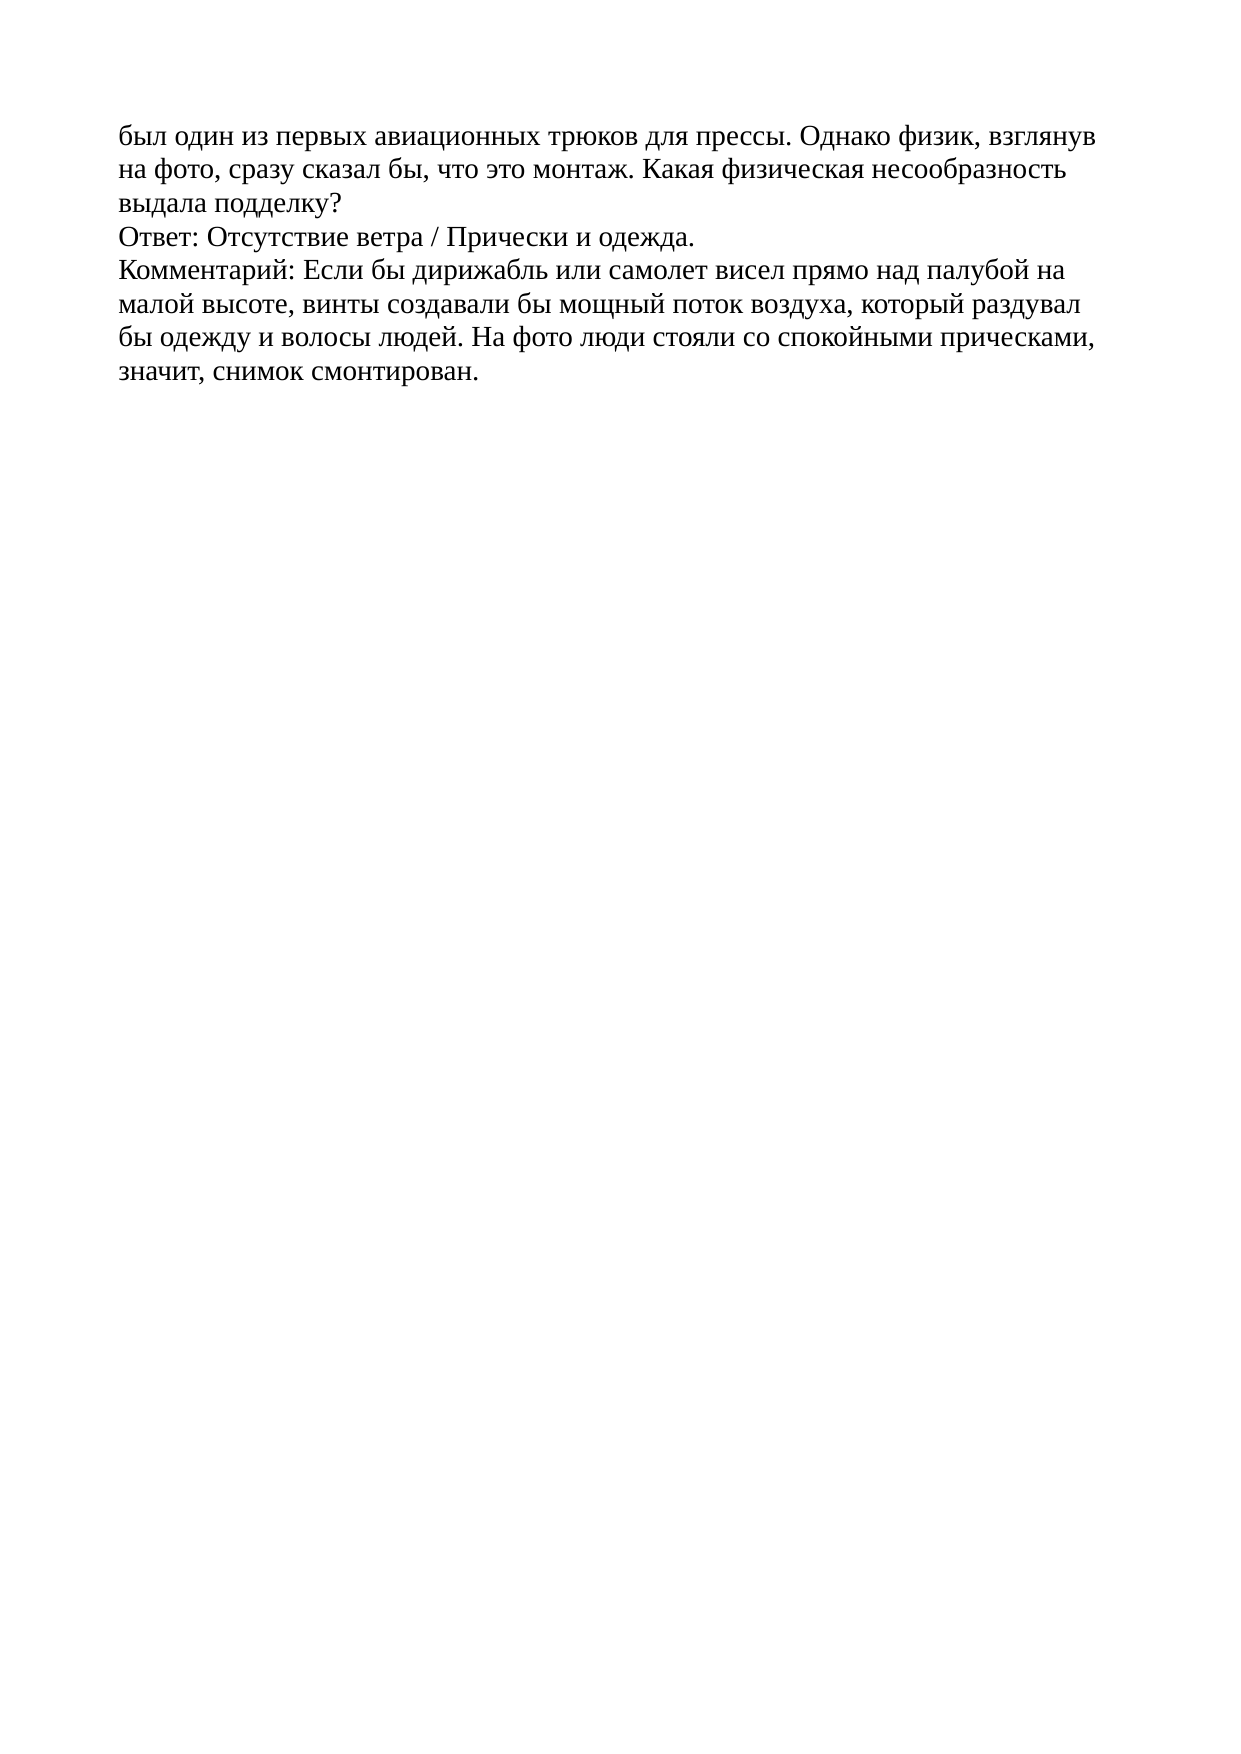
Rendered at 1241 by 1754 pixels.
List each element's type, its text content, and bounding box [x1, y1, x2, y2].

text был один из первых авиационных трюков для прессы. Однако физик, взглянув на фото, сразу сказал бы, что это монтаж. Какая физическая несообразность выдала подделку? [118, 118, 1122, 219]
text Комментарий: Если бы дирижабль или самолет висел прямо над палубой на малой высоте, винты создавали бы мощный поток воздуха, который раздувал бы одежду и волосы людей. На фото люди стояли со спокойными прическами, значит, снимок смонтирован. [118, 252, 1122, 386]
text Ответ: Отсутствие ветра / Прически и одежда. [118, 219, 1122, 252]
